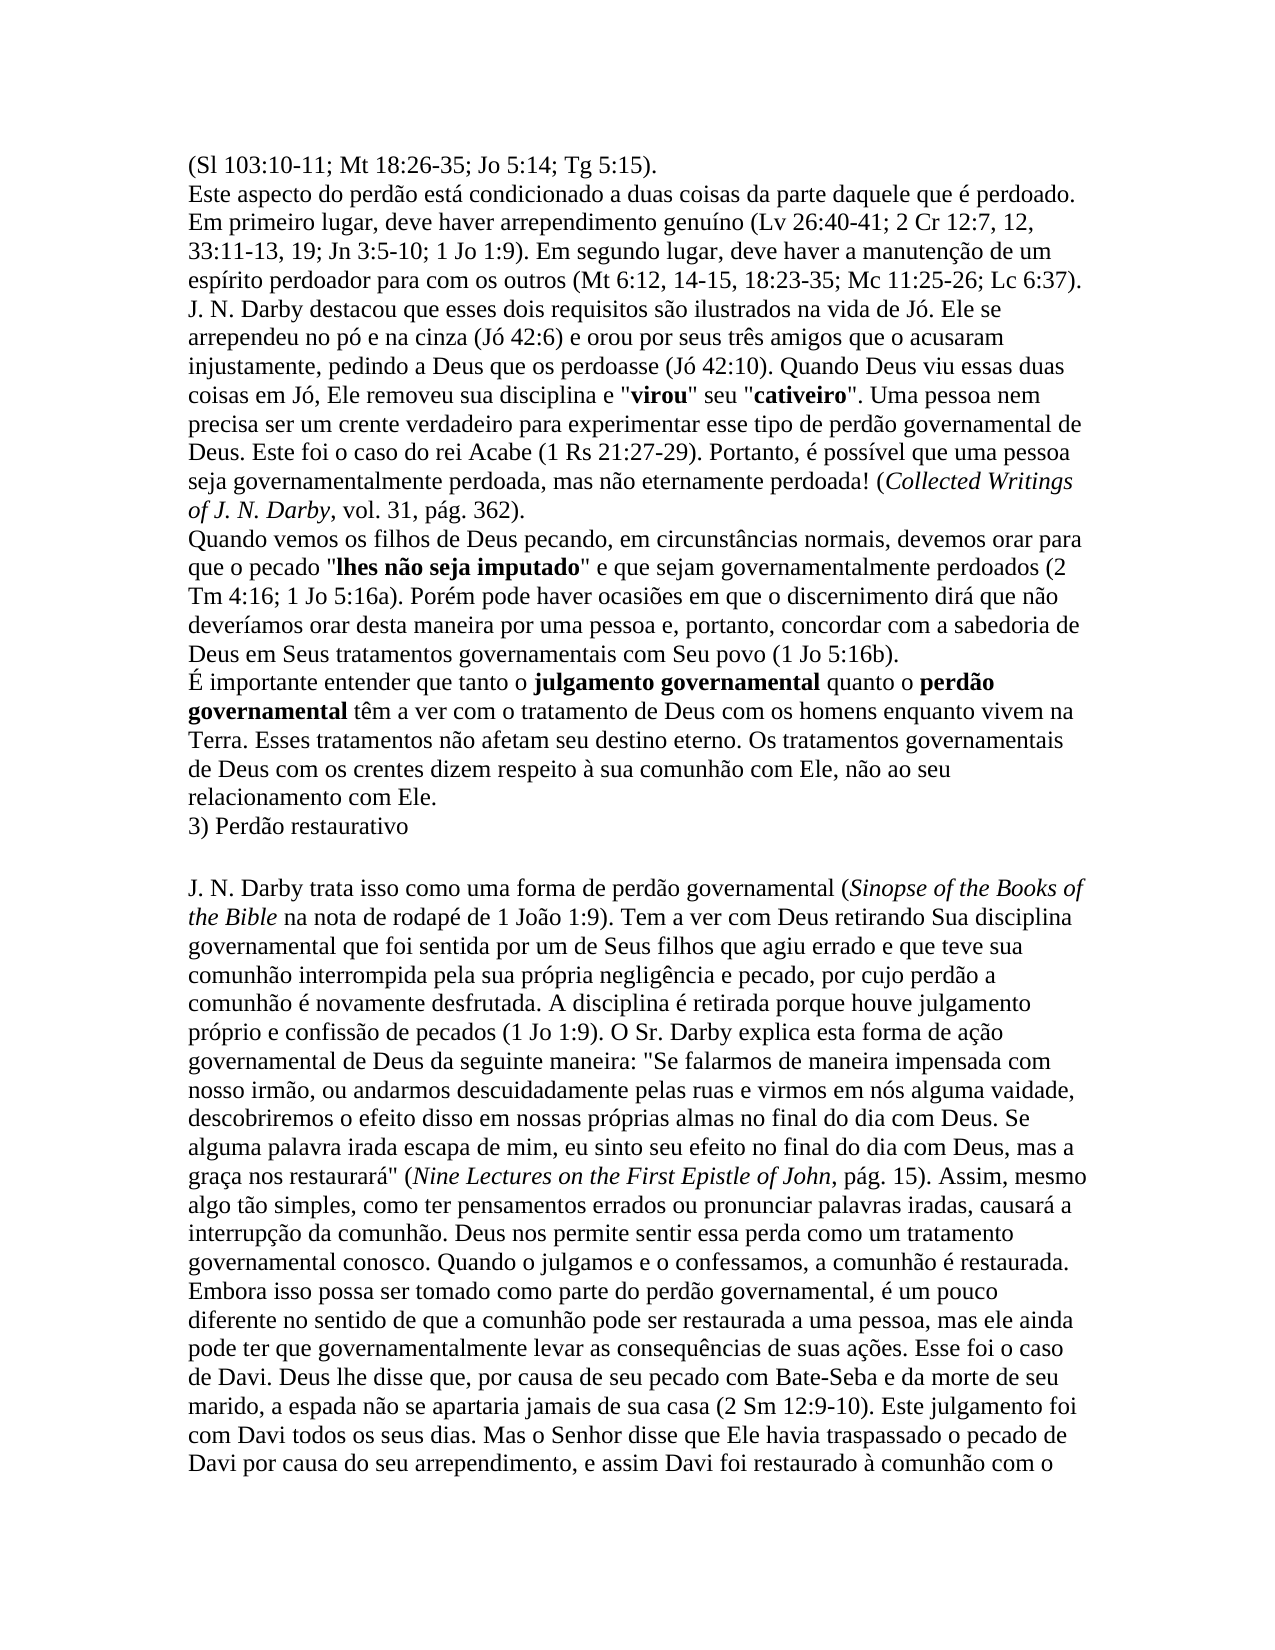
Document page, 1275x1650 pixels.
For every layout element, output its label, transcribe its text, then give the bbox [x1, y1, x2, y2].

text Quando vemos os filhos de Deus pecando, em circunstâncias normais, devemos orar para que o pecado "lhes não seja imputado" e que sejam governamentalmente perdoados (2 Tm 4:16; 1 Jo 5:16a). Porém pode haver ocasiões em que o discernimento dirá que não deveríamos orar desta maneira por uma pessoa e, portanto, concordar com a sabedoria de Deus em Seus tratamentos governamentais com Seu povo (1 Jo 5:16b). [188, 524, 1087, 667]
text É importante entender que tanto o julgamento governamental quanto o perdão governamental têm a ver com o tratamento de Deus com os homens enquanto vivem na Terra. Esses tratamentos não afetam seu destino eterno. Os tratamentos governamentais de Deus com os crentes dizem respeito à sua comunhão com Ele, não ao seu relacionamento com Ele. [188, 667, 1087, 811]
text Embora isso possa ser tomado como parte do perdão governamental, é um pouco diferente no sentido de que a comunhão pode ser restaurada a uma pessoa, mas ele ainda pode ter que governamentalmente levar as consequências de suas ações. Esse foi o caso de Davi. Deus lhe disse que, por causa de seu pecado com Bate-Seba e da morte de seu marido, a espada não se apartaria jamais de sua casa (2 Sm 12:9-10). Este julgamento foi com Davi todos os seus dias. Mas o Senhor disse que Ele havia traspassado o pecado de Davi por causa do seu arrependimento, e assim Davi foi restaurado à comunhão com o [188, 1276, 1087, 1477]
text Este aspecto do perdão está condicionado a duas coisas da parte daquele que é perdoado. Em primeiro lugar, deve haver arrependimento genuíno (Lv 26:40-41; 2 Cr 12:7, 12, 33:11-13, 19; Jn 3:5-10; 1 Jo 1:9). Em segundo lugar, deve haver a manutenção de um espírito perdoador para com os outros (Mt 6:12, 14-15, 18:23-35; Mc 11:25-26; Lc 6:37). J. N. Darby destacou que esses dois requisitos são ilustrados na vida de Jó. Ele se arrependeu no pó e na cinza (Jó 42:6) e orou por seus três amigos que o acusaram injustamente, pedindo a Deus que os perdoasse (Jó 42:10). Quando Deus viu essas duas coisas em Jó, Ele removeu sua disciplina e "virou" seu "cativeiro". Uma pessoa nem precisa ser um crente verdadeiro para experimentar esse tipo de perdão governamental de Deus. Este foi o caso do rei Acabe (1 Rs 21:27-29). Portanto, é possível que uma pessoa seja governamentalmente perdoada, mas não eternamente perdoada! (Collected Writings of J. N. Darby, vol. 31, pág. 362). [188, 179, 1087, 524]
text (Sl 103:10-11; Mt 18:26-35; Jo 5:14; Tg 5:15). [188, 150, 1087, 179]
text J. N. Darby trata isso como uma forma de perdão governamental (Sinopse of the Books of the Bible na nota de rodapé de 1 João 1:9). Tem a ver com Deus retirando Sua disciplina governamental que foi sentida por um de Seus filhos que agiu errado e que teve sua comunhão interrompida pela sua própria negligência e pecado, por cujo perdão a comunhão é novamente desfrutada. A disciplina é retirada porque houve julgamento próprio e confissão de pecados (1 Jo 1:9). O Sr. Darby explica esta forma de ação governamental de Deus da seguinte maneira: "Se falarmos de maneira impensada com nosso irmão, ou andarmos descuidadamente pelas ruas e virmos em nós alguma vaidade, descobriremos o efeito disso em nossas próprias almas no final do dia com Deus. Se alguma palavra irada escapa de mim, eu sinto seu efeito no final do dia com Deus, mas a graça nos restaurará" (Nine Lectures on the First Epistle of John, pág. 15). Assim, mesmo algo tão simples, como ter pensamentos errados ou pronunciar palavras iradas, causará a interrupção da comunhão. Deus nos permite sentir essa perda como um tratamento governamental conosco. Quando o julgamos e o confessamos, a comunhão é restaurada. [188, 873, 1087, 1276]
text 3) Perdão restaurativo [188, 811, 1087, 840]
